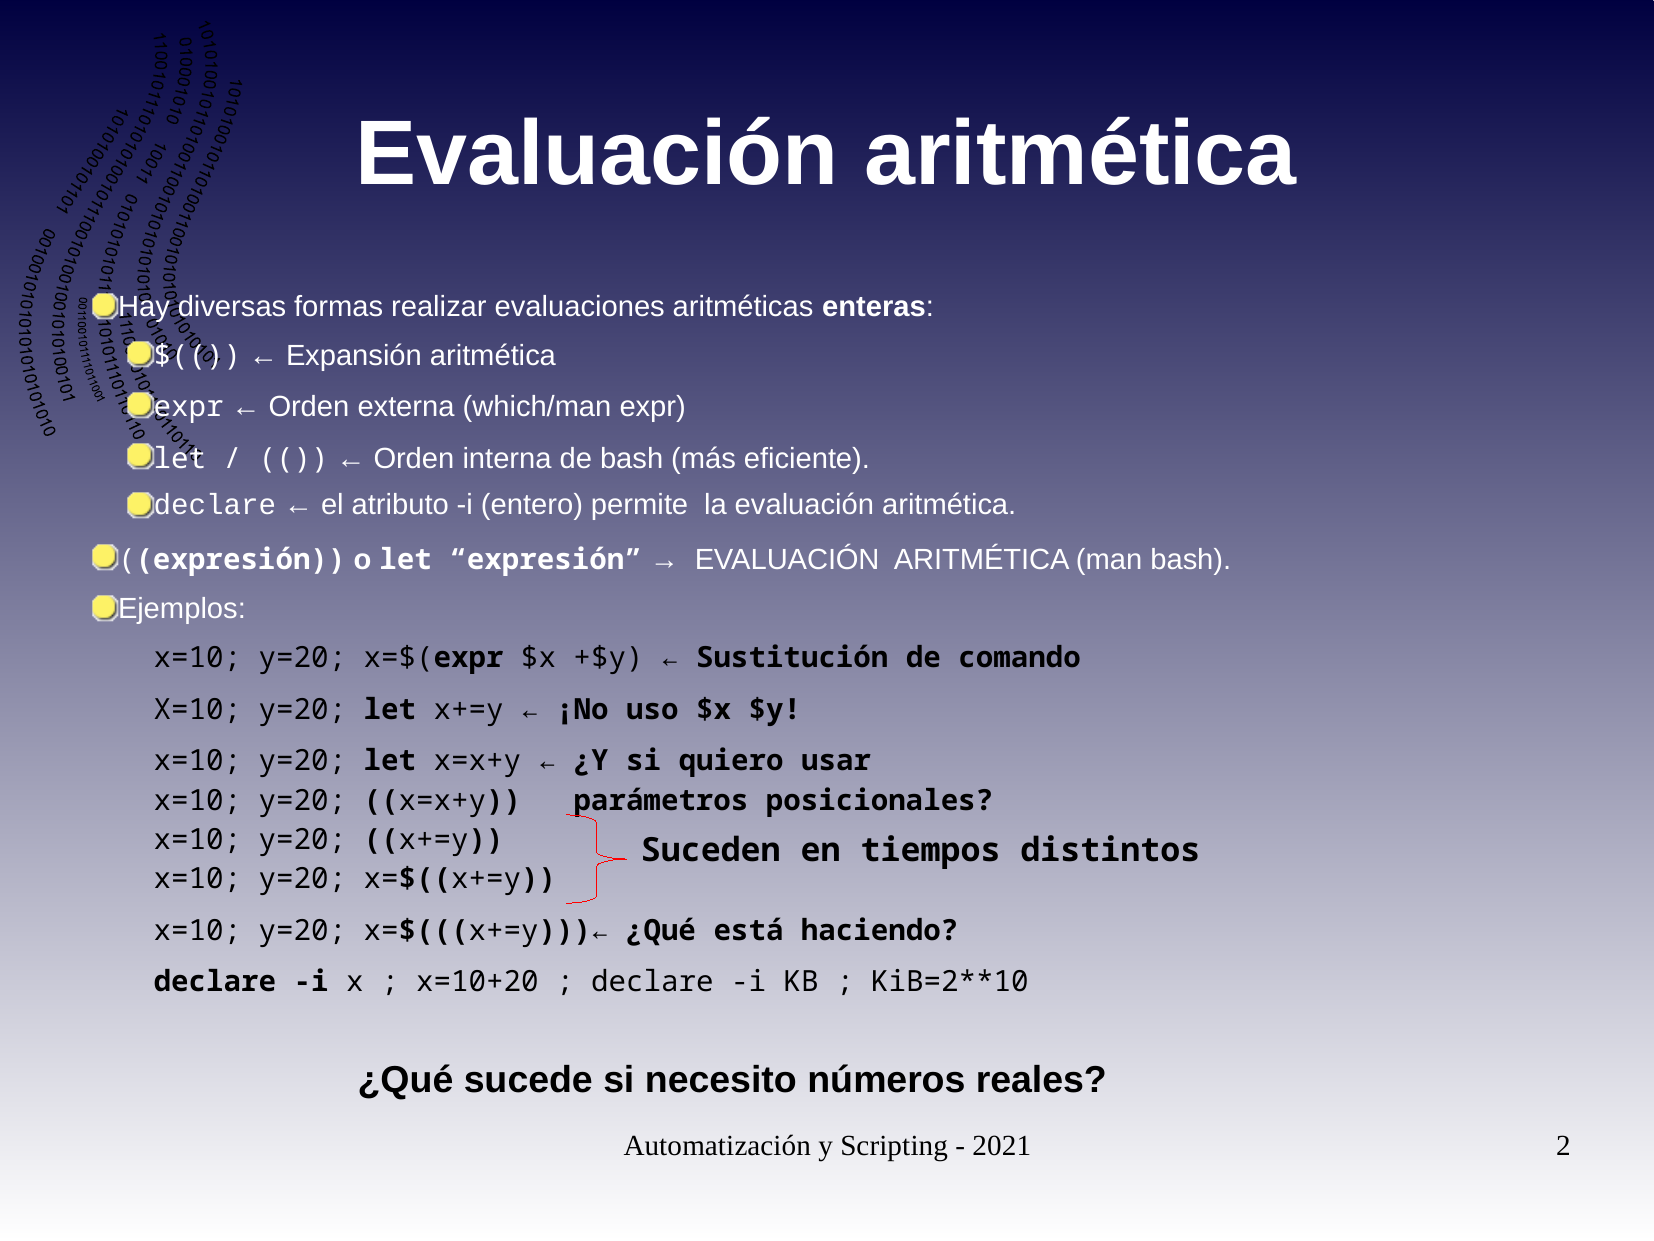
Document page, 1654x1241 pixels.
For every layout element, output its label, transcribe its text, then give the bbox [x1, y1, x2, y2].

picture [18, 20, 243, 461]
list Hay diversas formas realizar evaluaciones aritméticas enteras: $(()) ← Expansión aritmética expr ← Orden externa (which/man expr) let / (()) ← Orden interna de bash (más eficiente). declare ← el atributo -i (entero) permite la evaluación aritmética. ((expresión)) o let “expresión” → EVALUACIÓN ARITMÉTICA (man bash). Ejemplos: x=10; y=20; x=$(expr $x +$y) ← Sustitución de comando X=10; y=20; let x+=y ← ¡No uso $x $y! x=10; y=20; let x=x+y ← ¿Y si quiero usar x=10; y=20; ((x=x+y)) parámetros posicionales? x=10; y=20; ((x+=y)) x=10; y=20; x=$((x+=y)) x=10; y=20; x=$(((x+=y)))← ¿Qué está haciendo? declare -i x ; x=10+20 ; declare -i KB ; KiB=2**10 [82, 290, 1571, 1010]
text_box Suceden en tiempos distintos [625, 818, 1496, 904]
title Evaluación aritmética [82, 49, 1571, 257]
text_box ¿Qué sucede si necesito números reales? [342, 1051, 1384, 1108]
